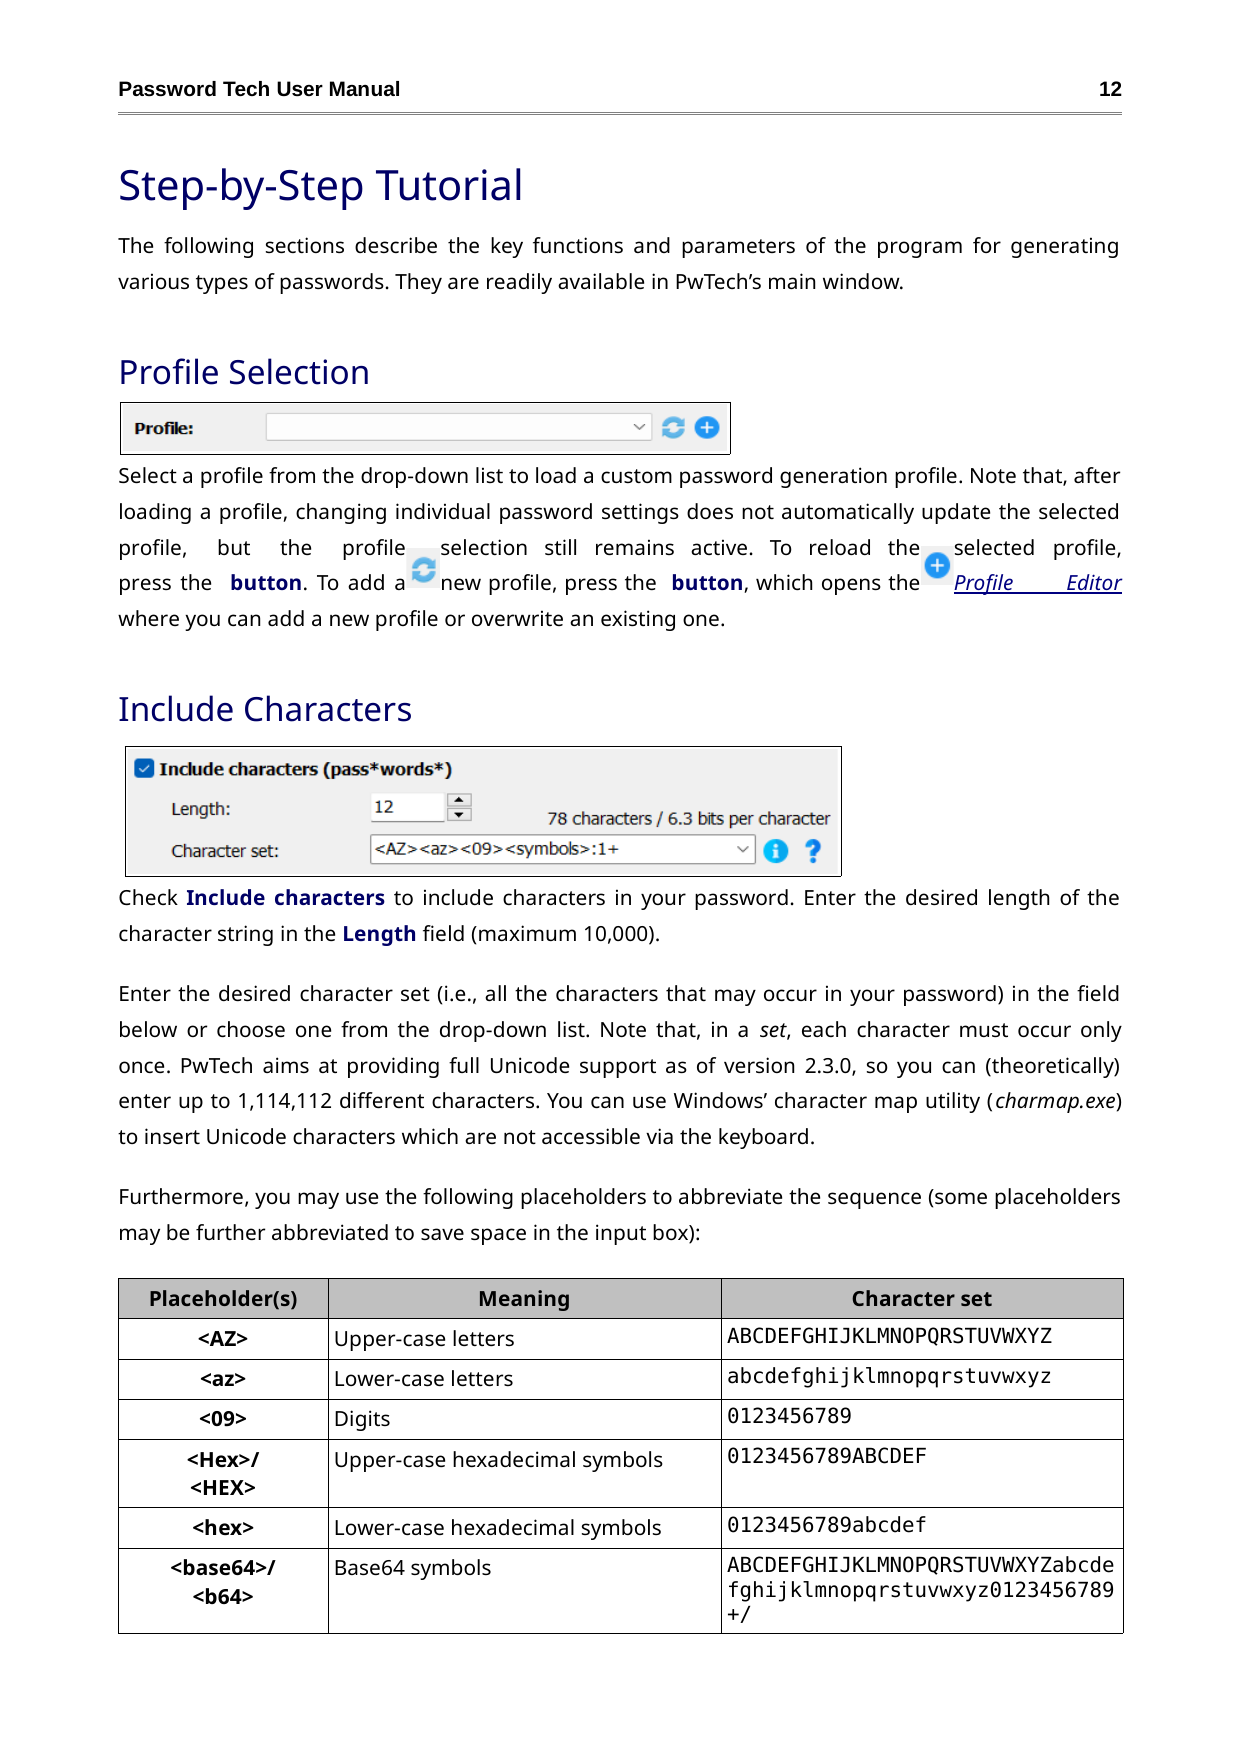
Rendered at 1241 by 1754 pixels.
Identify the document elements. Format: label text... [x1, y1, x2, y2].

table_cell ABCDEFGHIJKLMNOPQRSTUVWXYZabcdefghijklmnopqrstuvwxyz0123456789+/ [722, 1549, 1123, 1632]
table_cell <base64>/ <b64> [119, 1549, 328, 1632]
table_header Meaning [329, 1279, 721, 1318]
table_cell ABCDEFGHIJKLMNOPQRSTUVWXYZ [722, 1319, 1123, 1358]
table_cell Digits [329, 1400, 721, 1439]
table_cell Base64 symbols [329, 1549, 721, 1632]
text The following sections describe the key functions and parameters of the program for generating various types of passwords. They are readily available in PwTech’s main window. [118, 231, 1122, 295]
table_cell abcdefghijklmnopqrstuvwxyz [722, 1360, 1123, 1398]
text Select a profile from the drop-down list to load a custom password generation profile. Note that, after loading a profile, changing individual password settings does not automatically update the selected profile, but the profile selection still remains active. To reload the selected profile, press the button. To add a new profile, press the button, which opens the Profile Editor where you can add a new profile or overwrite an existing one. [118, 409, 1122, 632]
table_cell 0123456789abcdef [722, 1508, 1123, 1547]
picture [406, 548, 440, 588]
table_cell Lower-case letters [329, 1360, 721, 1398]
table_cell <Hex>/ <HEX> [119, 1440, 328, 1507]
table_cell Lower-case hexadecimal symbols [329, 1508, 721, 1547]
table_header Placeholder(s) [119, 1279, 328, 1318]
table_cell Upper-case hexadecimal symbols [329, 1440, 721, 1507]
table_cell <AZ> [119, 1319, 328, 1358]
picture [122, 404, 727, 451]
table_cell 0123456789ABCDEF [722, 1440, 1123, 1507]
text Furthermore, you may use the following placeholders to abbreviate the sequence (some placeholders may be further abbreviated to save space in the input box): [118, 1182, 1122, 1246]
table_cell <09> [119, 1400, 328, 1439]
subtitle Profile Selection [118, 348, 1122, 394]
table_header Character set [722, 1279, 1123, 1318]
table_cell 0123456789 [722, 1400, 1123, 1439]
text Check Include characters to include characters in your password. Enter the desired length of the character string in the Length field (maximum 10,000). [118, 874, 1122, 947]
text Enter the desired character set (i.e., all the characters that may occur in your password) in the field below or choose one from the drop-down list. Note that, in a set, each character must occur only once. PwTech aims at providing full Unicode support as of version 2.3.0, so you can (theoretically) enter up to 1,114,112 different characters. You can use Windows’ character map utility (charmap.exe) to insert Unicode characters which are not accessible via the keyboard. [118, 979, 1122, 1150]
subtitle Step-by-Step Tutorial [118, 156, 1122, 212]
table_cell <az> [119, 1360, 328, 1398]
table_cell Upper-case letters [329, 1319, 721, 1358]
subtitle Include Characters [118, 685, 1122, 731]
picture [921, 546, 954, 585]
picture [127, 749, 838, 874]
table_cell <hex> [119, 1508, 328, 1547]
text [121, 403, 730, 454]
